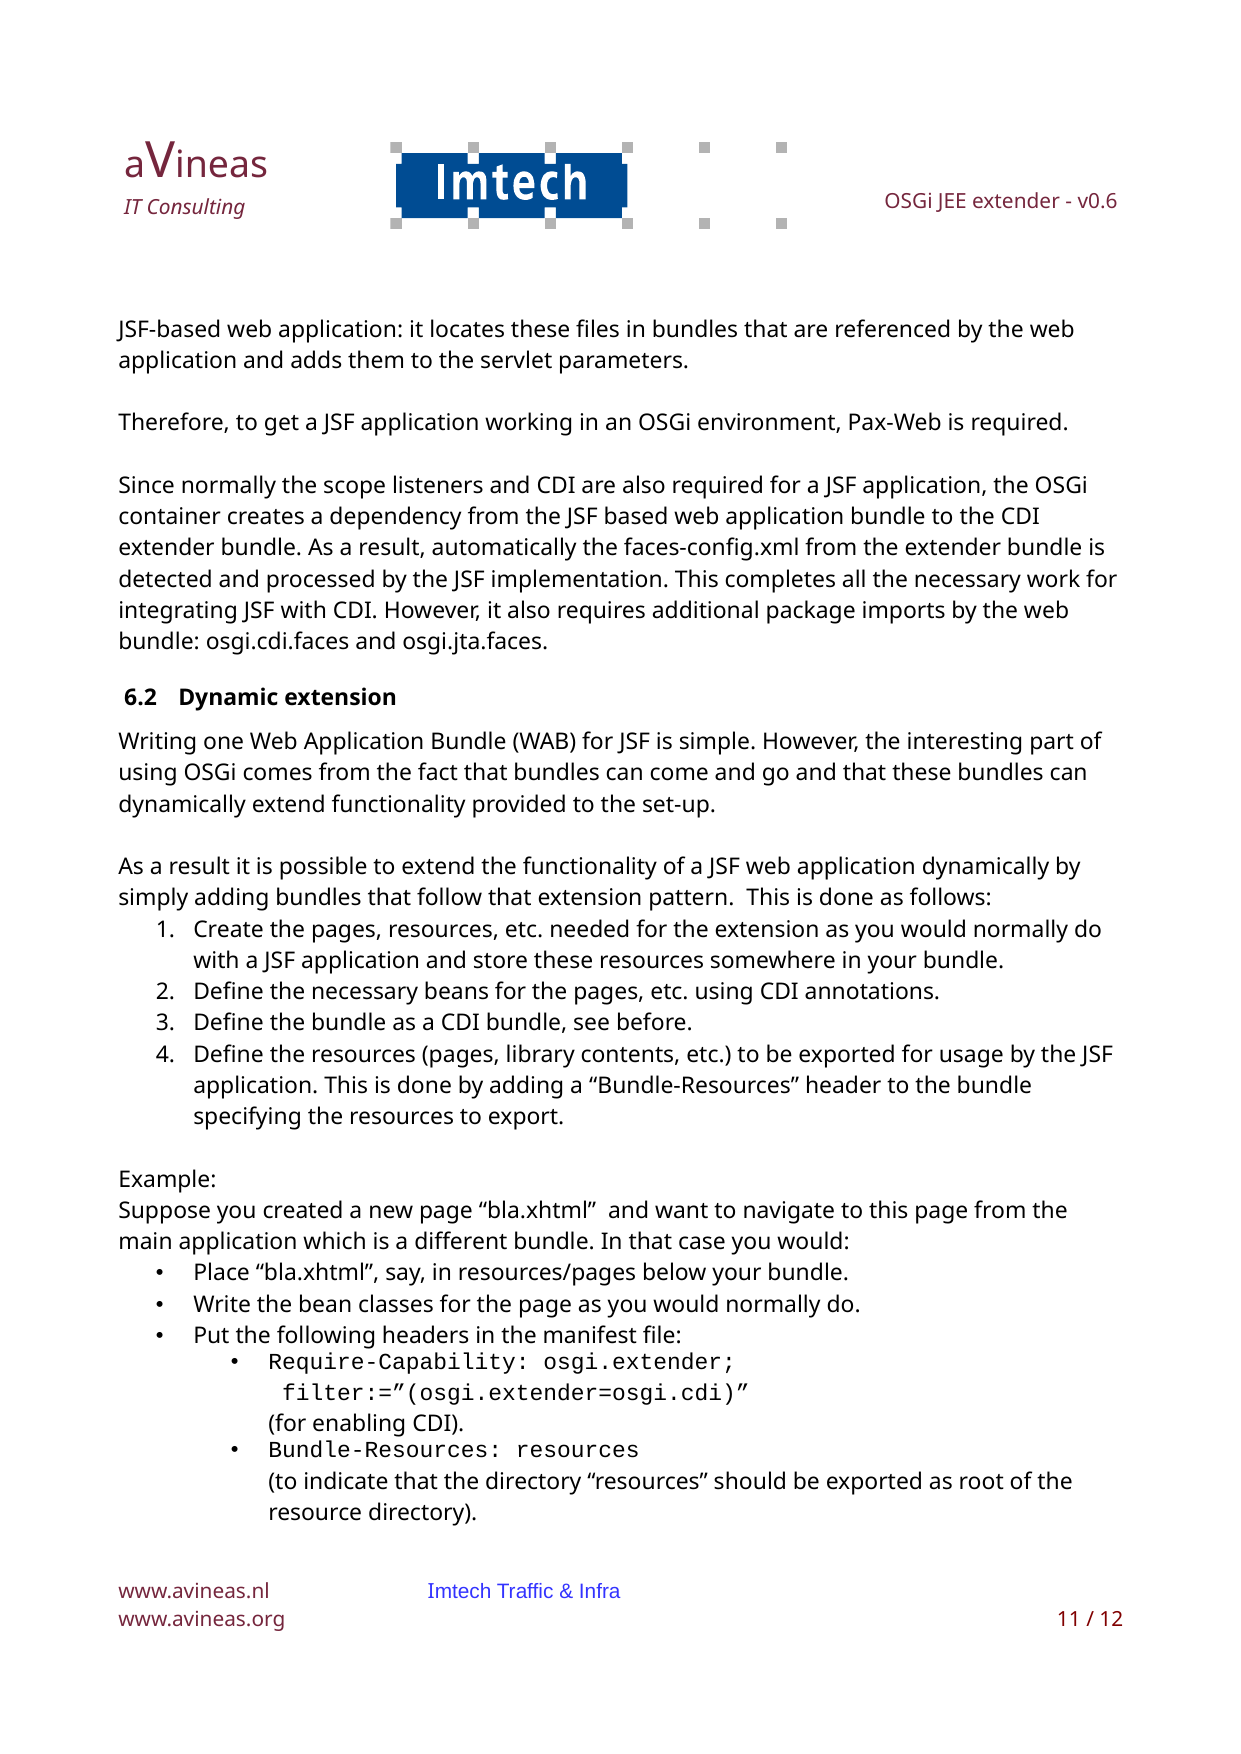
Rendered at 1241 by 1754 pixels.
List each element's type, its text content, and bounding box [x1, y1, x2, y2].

text Example: [118, 1163, 1122, 1194]
list Place “bla.xhtml”, say, in resources/pages below your bundle. [156, 1256, 1122, 1288]
list Put the following headers in the manifest file: [156, 1319, 1122, 1350]
list Write the bean classes for the page as you would normally do. [156, 1288, 1122, 1319]
list Define the bundle as a CDI bundle, see before. [156, 1006, 1122, 1038]
text Suppose you created a new page “bla.xhtml” and want to navigate to this page from the main application which is a different bundle. In that case you would: [118, 1194, 1122, 1256]
text Since normally the scope listeners and CDI are also required for a JSF application, the OSGi container creates a dependency from the JSF based web application bundle to the CDI extender bundle. As a result, automatically the faces-config.xml from the extender bundle is detected and processed by the JSF implementation. This completes all the necessary work for integrating JSF with CDI. However, it also requires additional package imports by the web bundle: osgi.cdi.faces and osgi.jta.faces. [118, 469, 1122, 656]
list Create the pages, resources, etc. needed for the extension as you would normally do with a JSF application and store these resources somewhere in your bundle. [156, 913, 1122, 975]
list Define the necessary beans for the pages, etc. using CDI annotations. [156, 975, 1122, 1006]
text Writing one Web Application Bundle (WAB) for JSF is simple. However, the interesting part of using OSGi comes from the fact that bundles can come and go and that these bundles can dynamically extend functionality provided to the set-up. [118, 725, 1122, 819]
list Require-Capability: osgi.extender; filter:=”(osgi.extender=osgi.cdi)” (for enabling CDI). [231, 1350, 1122, 1439]
list Bundle-Resources: resources (to indicate that the directory “resources” should be exported as root of the resource directory). [231, 1439, 1122, 1527]
text Therefore, to get a JSF application working in an OSGi environment, Pax-Web is required. [118, 406, 1122, 438]
list Define the resources (pages, library contents, etc.) to be exported for usage by the JSF application. This is done by adding a “Bundle-Resources” header to the bundle specifying the resources to export. [156, 1038, 1122, 1131]
text As a result it is possible to extend the functionality of a JSF web application dynamically by simply adding bundles that follow that extension pattern. This is done as follows: [118, 850, 1122, 913]
subtitle Dynamic extension [118, 681, 1122, 713]
text JSF-based web application: it locates these files in bundles that are referenced by the web application and adds them to the servlet parameters. [118, 313, 1122, 375]
